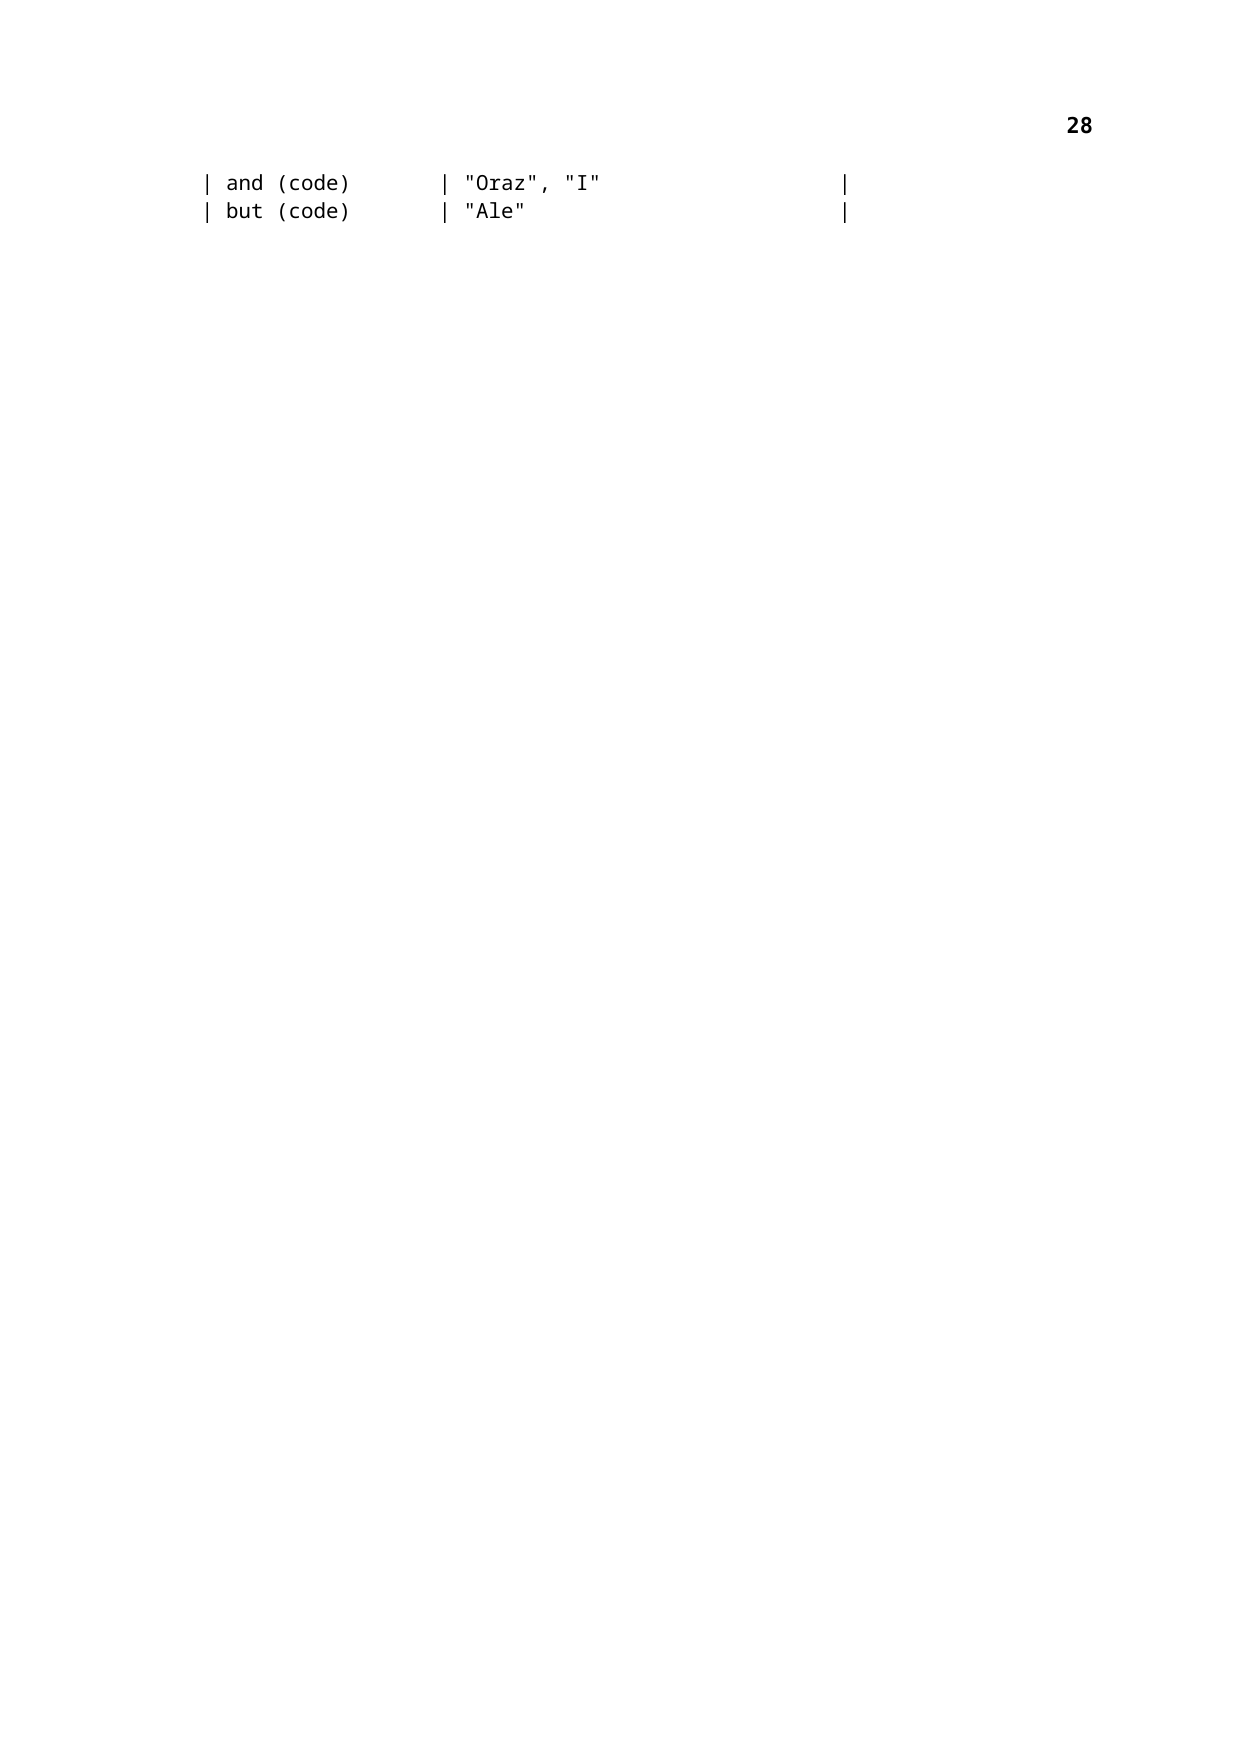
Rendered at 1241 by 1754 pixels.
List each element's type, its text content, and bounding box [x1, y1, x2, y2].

text | but (code) | "Ale" | [189, 196, 1093, 225]
text | and (code) | "Oraz", "I" | [189, 168, 1093, 196]
